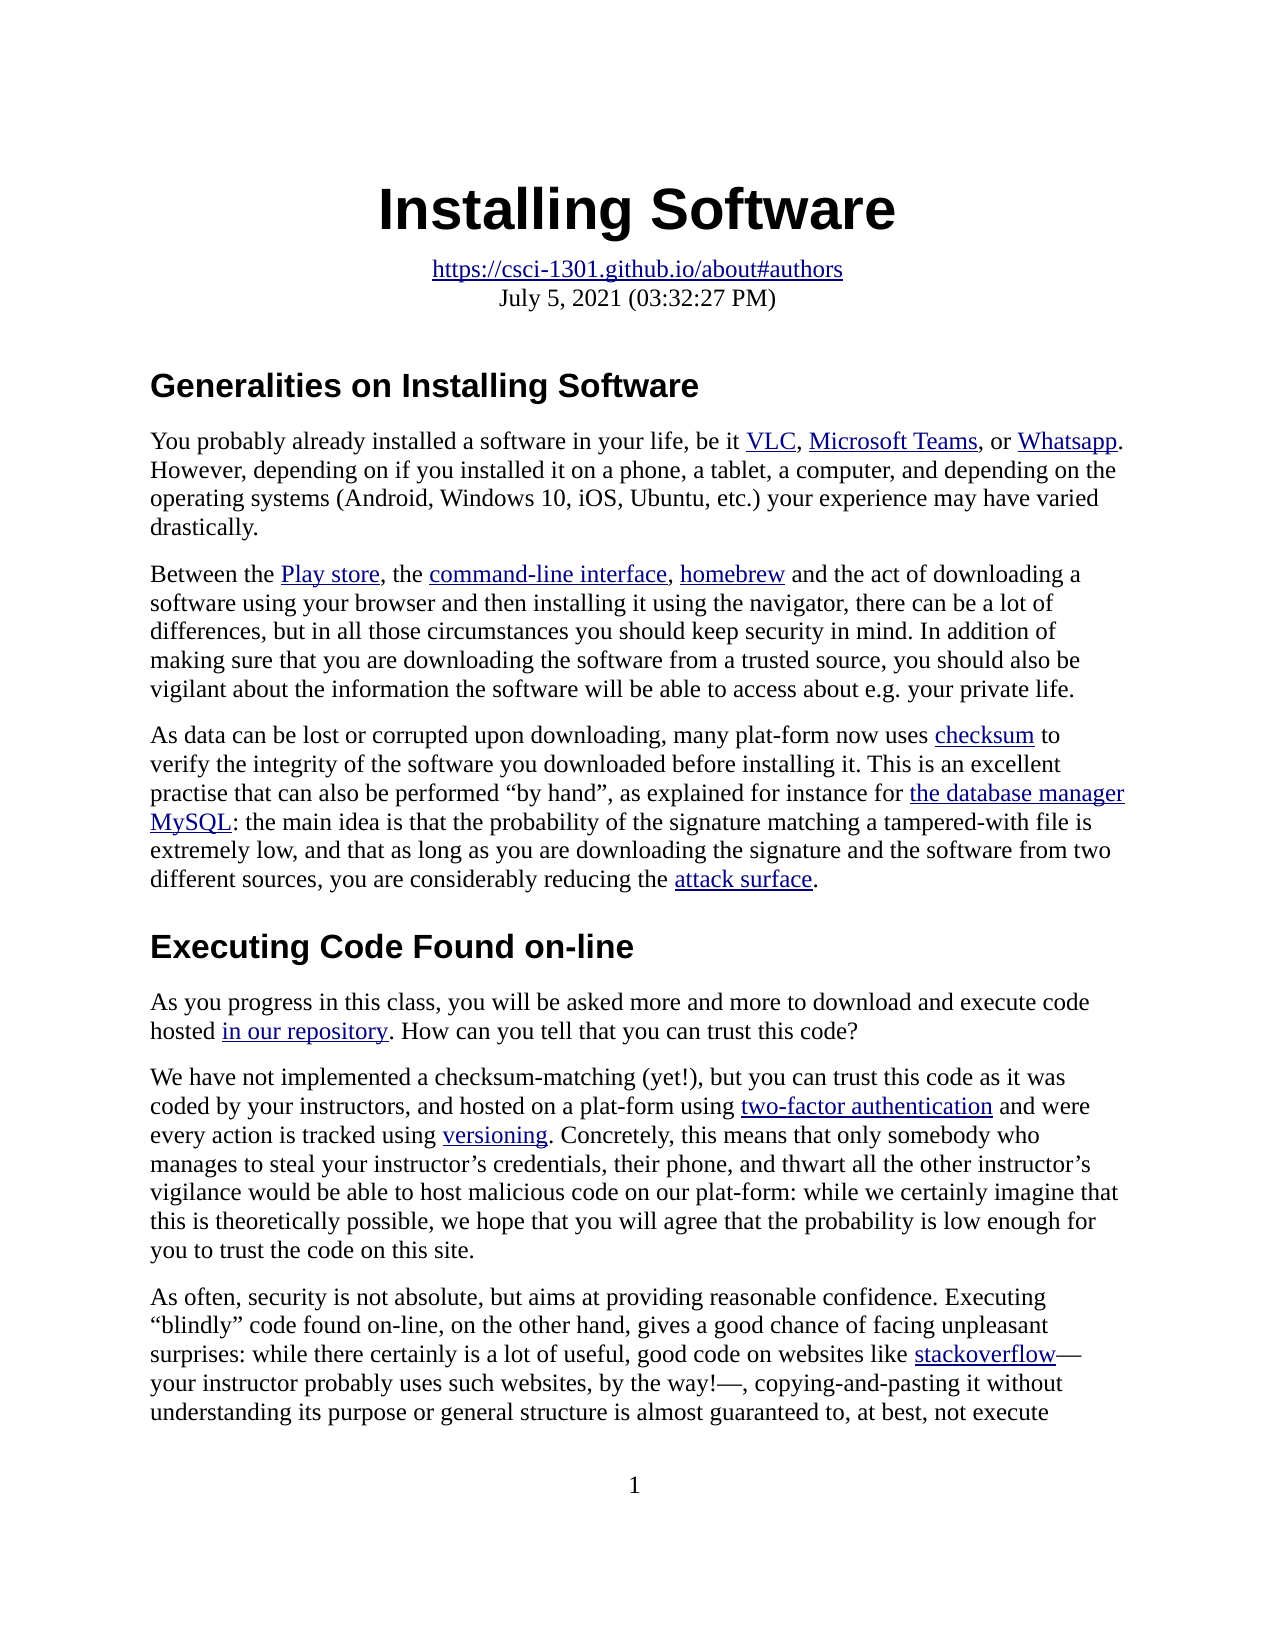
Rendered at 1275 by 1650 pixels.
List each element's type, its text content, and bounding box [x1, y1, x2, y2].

text July 5, 2021 (03:32:27 PM) [150, 283, 1125, 312]
text https://csci-1301.github.io/about#authors [150, 254, 1125, 283]
subtitle Generalities on Installing Software [150, 366, 1125, 404]
text As data can be lost or corrupted upon downloading, many plat-form now uses checksum to verify the integrity of the software you downloaded before installing it. This is an excellent practise that can also be performed “by hand”, as explained for instance for the database manager MySQL: the main idea is that the probability of the signature matching a tampered-with file is extremely low, and that as long as you are downloading the signature and the software from two different sources, you are considerably reducing the attack surface. [150, 721, 1125, 893]
text We have not implemented a checksum-matching (yet!), but you can trust this code as it was coded by your instructors, and hosted on a plat-form using two-factor authentication and were every action is tracked using versioning. Concretely, this means that only somebody who manages to steal your instructor’s credentials, their phone, and thwart all the other instructor’s vigilance would be able to host malicious code on our plat-form: while we certainly imagine that this is theoretically possible, we hope that you will agree that the probability is low enough for you to trust the code on this site. [150, 1062, 1125, 1264]
text Between the Play store, the command-line interface, homebrew and the act of downloading a software using your browser and then installing it using the navigator, there can be a lot of differences, but in all those circumstances you should keep security in mind. In addition of making sure that you are downloading the software from a trusted source, you should also be vigilant about the information the software will be able to access about e.g. your private life. [150, 559, 1125, 703]
text You probably already installed a software in your life, be it VLC, Microsoft Teams, or Whatsapp. However, depending on if you installed it on a phone, a tablet, a computer, and depending on the operating systems (Android, Windows 10, iOS, Ubuntu, etc.) your experience may have varied drastically. [150, 426, 1125, 541]
subtitle Executing Code Found on-line [150, 927, 1125, 966]
text As often, security is not absolute, but aims at providing reasonable confidence. Executing “blindly” code found on-line, on the other hand, gives a good chance of facing unpleasant surprises: while there certainly is a lot of useful, good code on websites like stackoverflow—your instructor probably uses such websites, by the way!—, copying-and-pasting it without understanding its purpose or general structure is almost guaranteed to, at best, not execute [150, 1282, 1125, 1425]
title Installing Software [150, 175, 1125, 242]
text As you progress in this class, you will be asked more and more to download and execute code hosted in our repository. How can you tell that you can trust this code? [150, 987, 1125, 1044]
